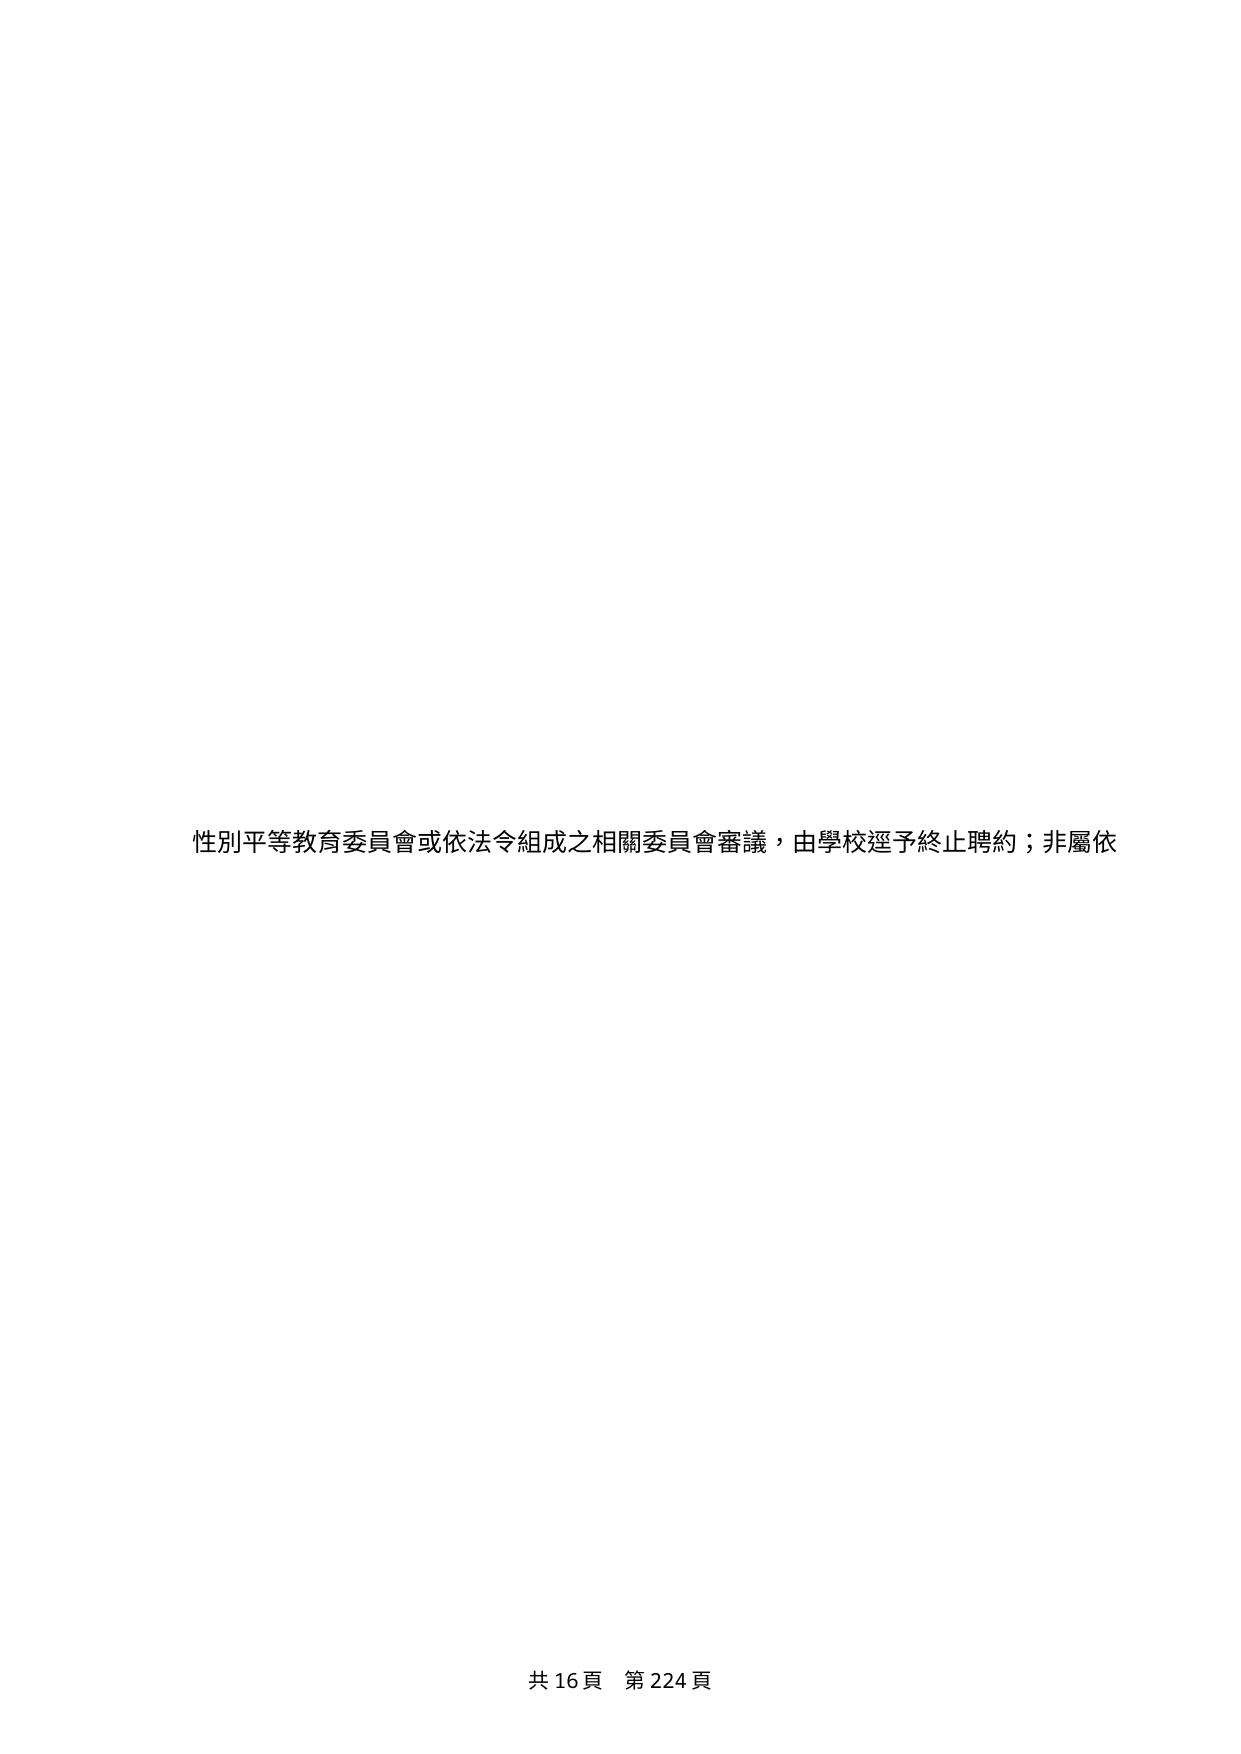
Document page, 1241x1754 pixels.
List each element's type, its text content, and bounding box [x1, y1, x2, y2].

text 性別平等教育委員會或依法令組成之相關委員會審議，由學校逕予終止聘約；非屬依 [192, 799, 1122, 862]
